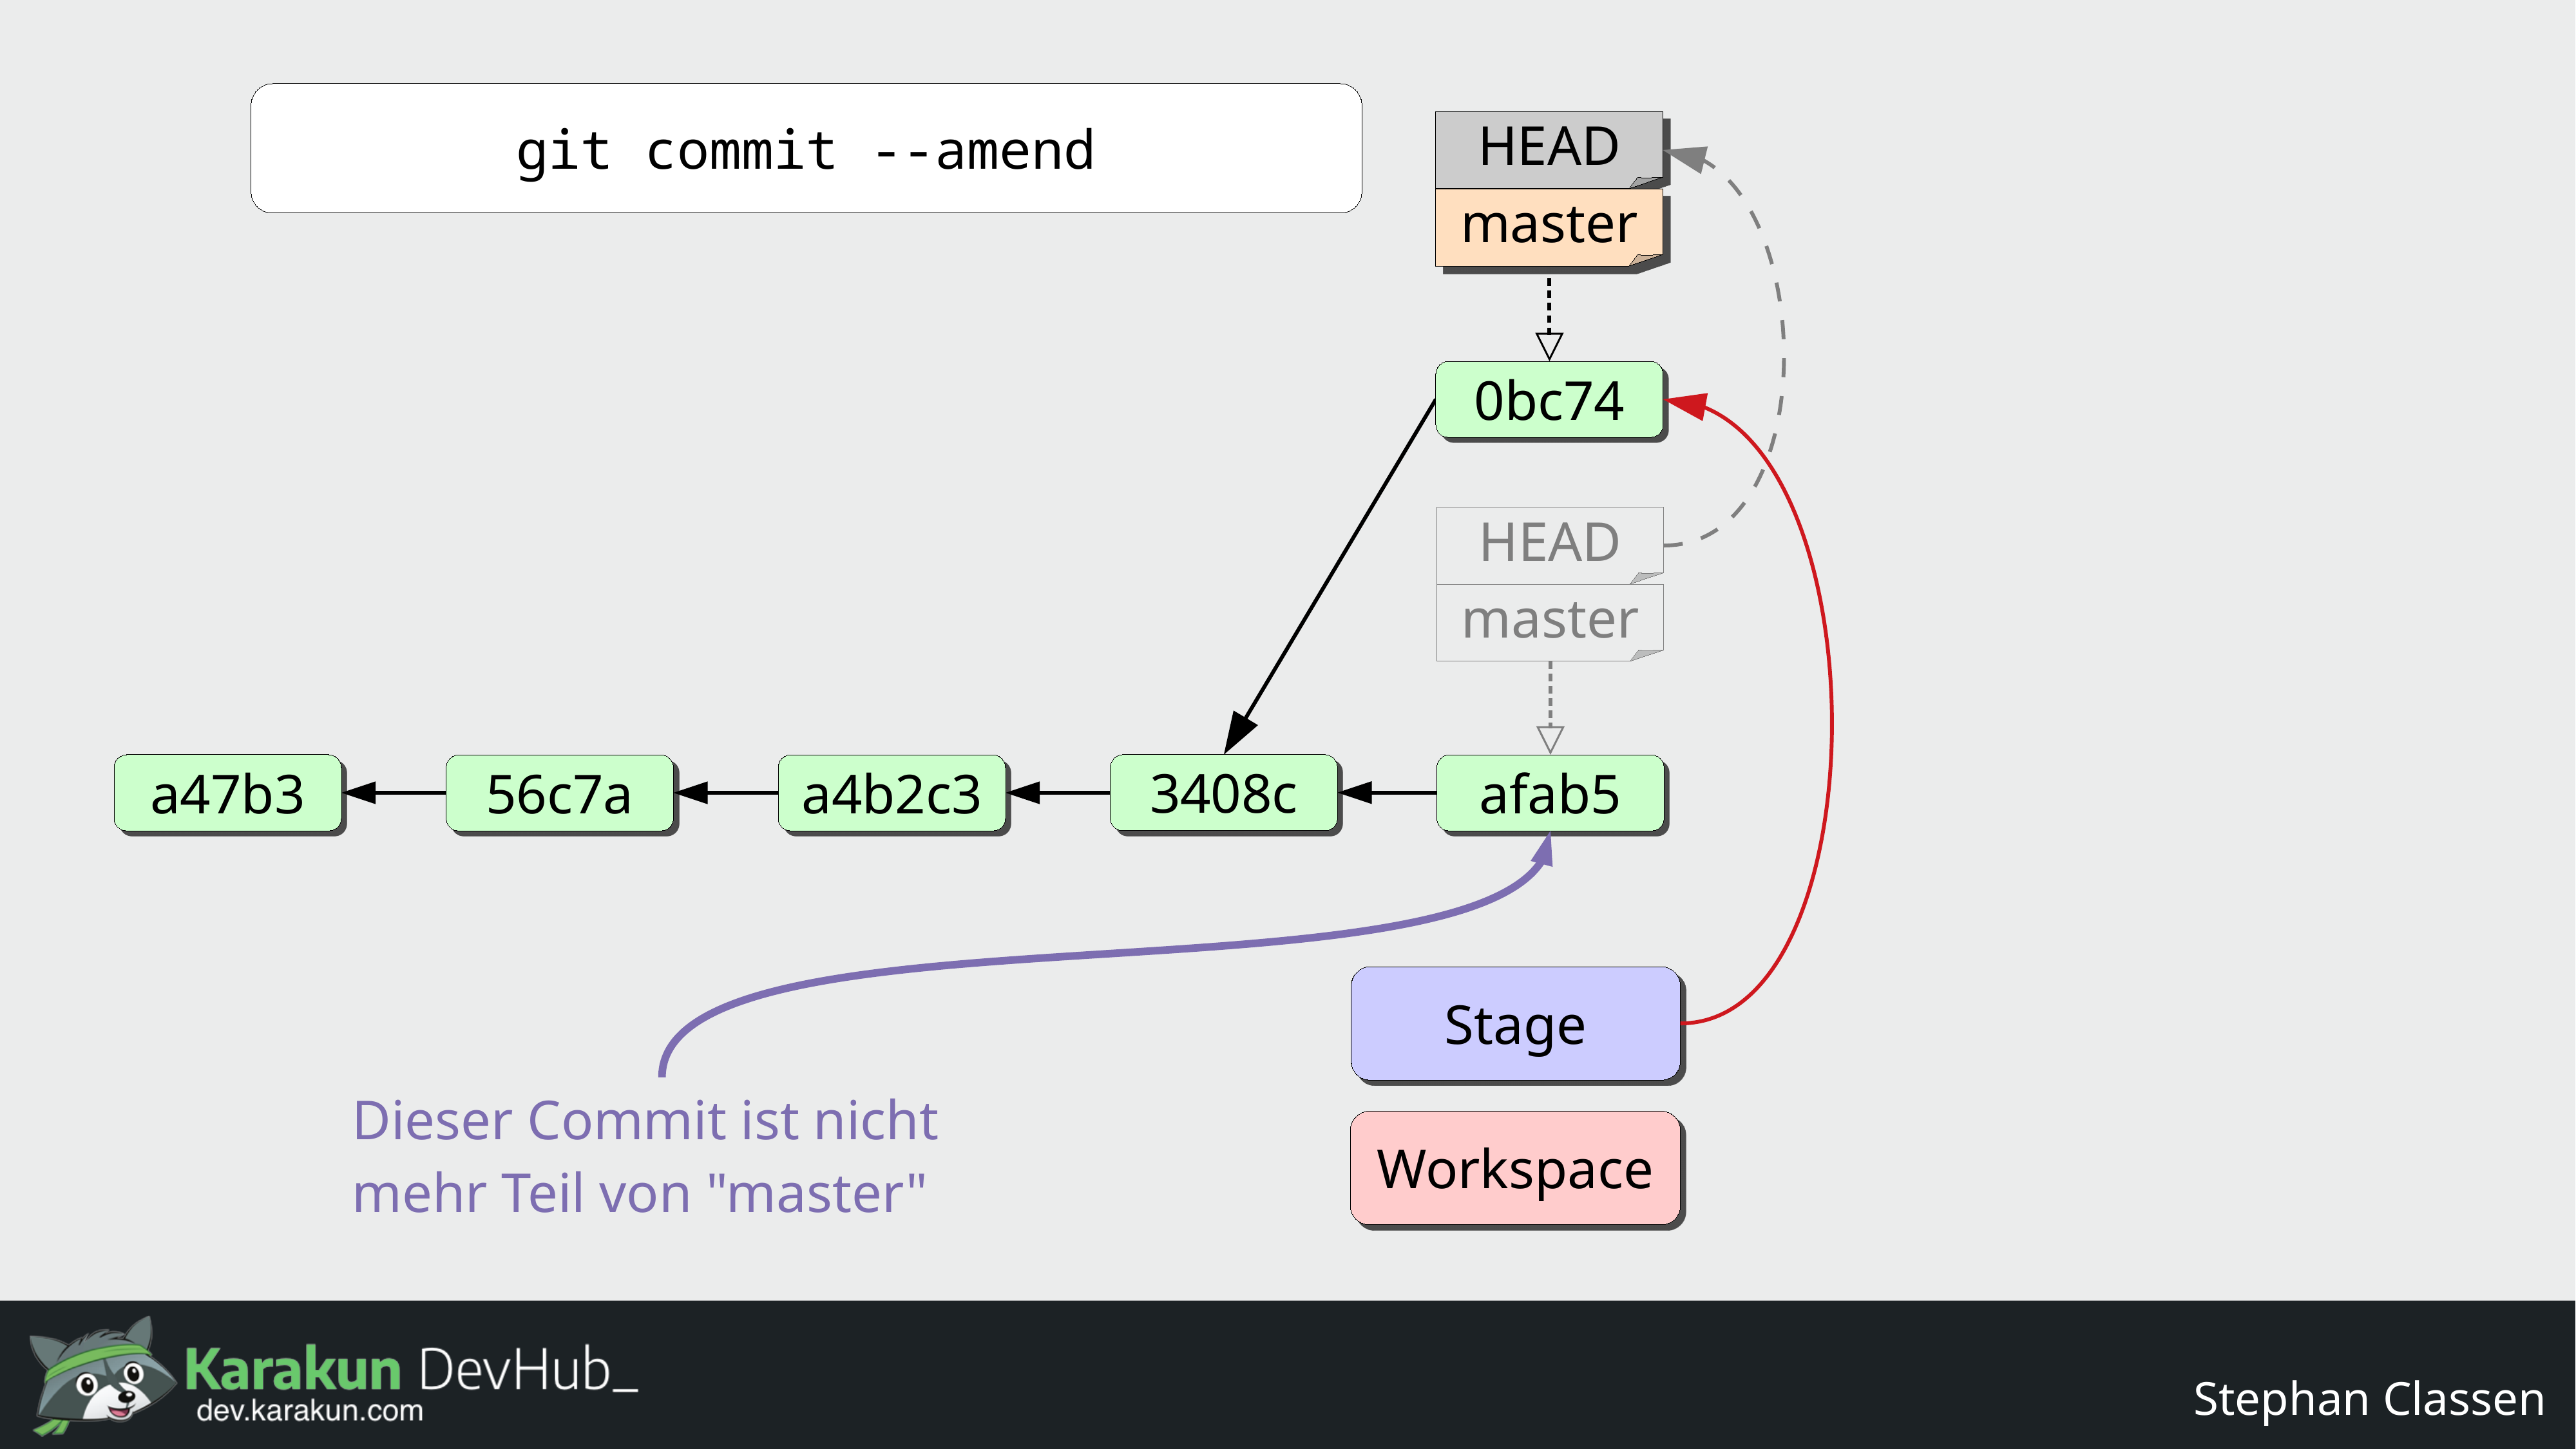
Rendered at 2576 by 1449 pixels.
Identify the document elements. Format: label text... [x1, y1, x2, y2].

text_box afab5 [1436, 755, 1665, 831]
text_box Dieser Commit ist nicht mehr Teil von "master" [342, 1077, 982, 1240]
text_box master [1435, 189, 1663, 267]
text_box 0bc74 [1435, 361, 1663, 438]
text_box git commit --amend [251, 83, 1362, 213]
text_box Workspace [1350, 1111, 1681, 1225]
text_box 3408c [1110, 754, 1338, 831]
text_box HEAD [1436, 507, 1664, 584]
text_box a4b2c3 [778, 755, 1006, 831]
text_box [0, 1300, 2575, 1449]
text_box 56c7a [446, 755, 674, 831]
text_box master [1436, 584, 1664, 661]
text_box Stage [1351, 967, 1681, 1081]
picture [30, 1316, 647, 1437]
text_box HEAD [1435, 111, 1663, 189]
text_box a47b3 [114, 754, 342, 831]
text_box Stephan Classen [1795, 1361, 2557, 1434]
